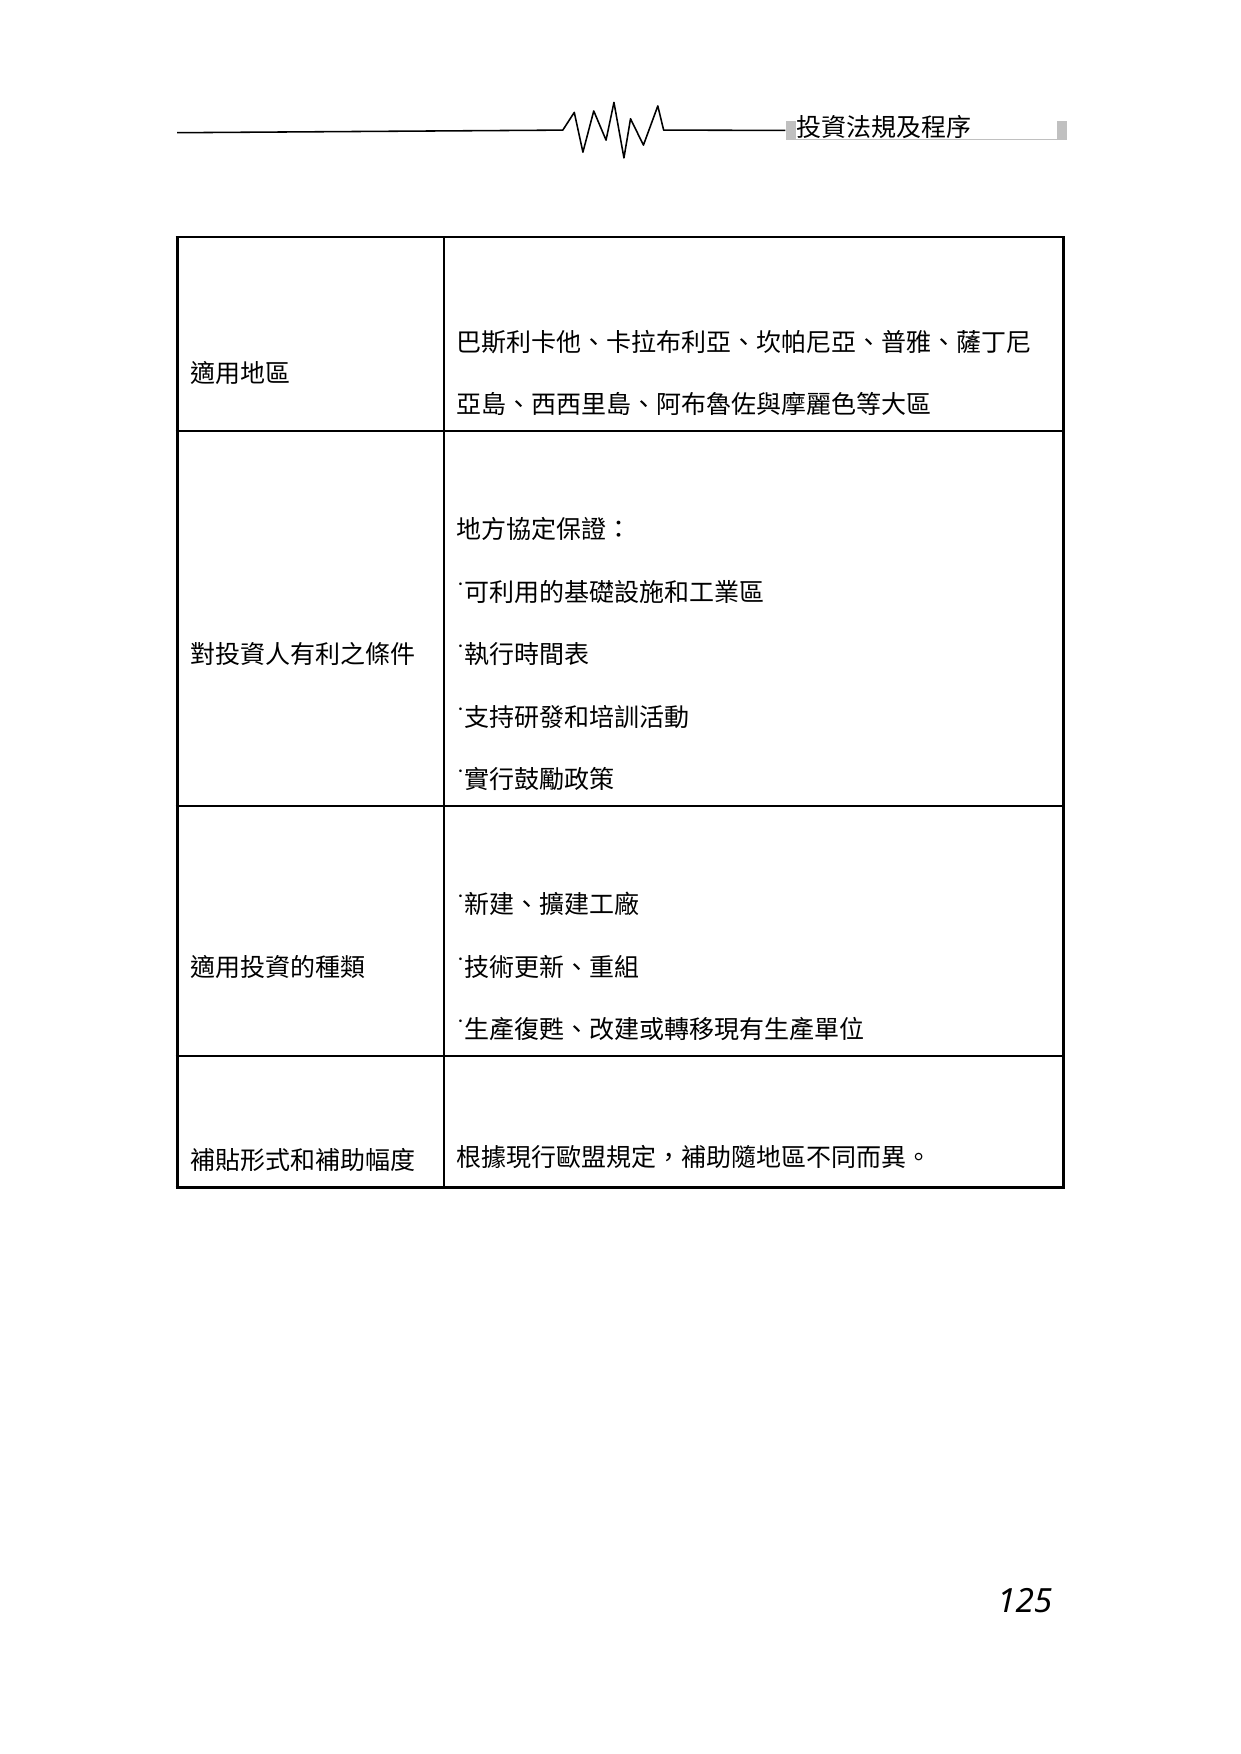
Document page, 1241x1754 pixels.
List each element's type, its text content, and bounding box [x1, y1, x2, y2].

table_cell ˙新建、擴建工廠 ˙技術更新、重組 ˙生產復甦、改建或轉移現有生產單位 [445, 807, 1062, 1055]
table_cell 適用投資的種類 [179, 807, 443, 1055]
table_cell 巴斯利卡他、卡拉布利亞、坎帕尼亞、普雅、薩丁尼亞島、西西里島、阿布魯佐與摩麗色等大區 [445, 238, 1062, 430]
table_cell 補貼形式和補助幅度 [179, 1057, 443, 1186]
table_cell 根據現行歐盟規定，補助隨地區不同而異。 [445, 1057, 1062, 1186]
table_cell 地方協定保證： ˙可利用的基礎設施和工業區 ˙執行時間表 ˙支持研發和培訓活動 ˙實行鼓勵政策 [445, 432, 1062, 805]
table_cell 對投資人有利之條件 [179, 432, 443, 805]
table_cell 適用地區 [179, 238, 443, 430]
